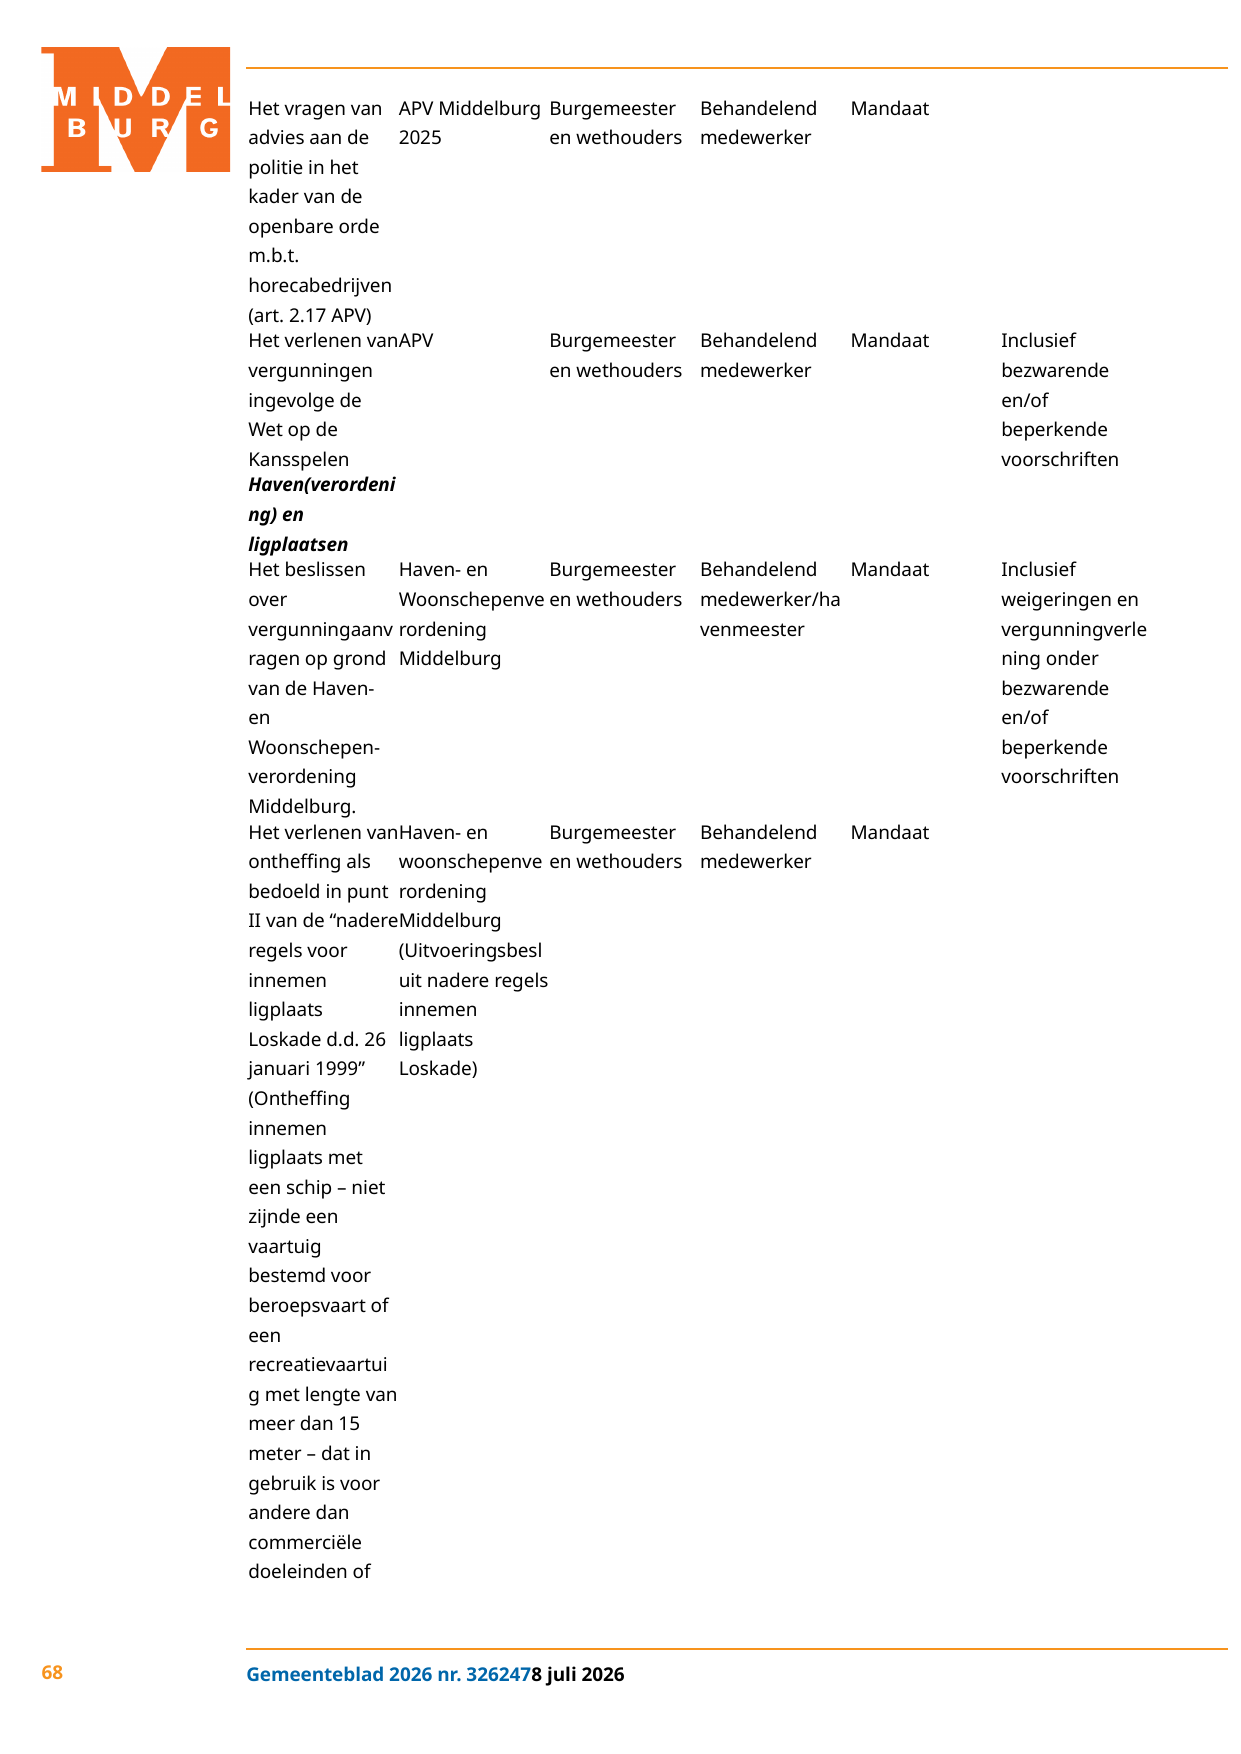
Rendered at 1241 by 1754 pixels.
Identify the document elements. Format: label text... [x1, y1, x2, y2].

table_cell Haven- en Woonschepenverordening Middelburg [399, 557, 549, 819]
table_cell [1001, 819, 1152, 1584]
table_cell Inclusief bezwarende en/of beperkende voorschriften [1001, 328, 1152, 472]
table_cell Behandelend medewerker [700, 95, 850, 328]
picture [41, 47, 231, 172]
table_cell Burgemeester en wethouders [549, 95, 700, 328]
table_cell Het verlenen van ontheffing als bedoeld in punt II van de “nadere regels voor innemen ligplaats Loskade d.d. 26 januari 1999” (Ontheffing innemen ligplaats met een schip – niet zijnde een vaartuig bestemd voor beroepsvaart of een recreatievaartuig met lengte van meer dan 15 meter – dat in gebruik is voor andere dan commerciële doeleinden of [248, 819, 398, 1584]
table_cell Het verlenen van vergunningen ingevolge de Wet op de Kansspelen [248, 328, 398, 472]
table_cell Mandaat [850, 328, 1001, 472]
table_cell [1001, 472, 1152, 557]
table_cell [850, 472, 1001, 557]
table_cell Mandaat [850, 95, 1001, 328]
table_cell Mandaat [850, 557, 1001, 819]
table_cell Haven- en woonschepenverordening Middelburg (Uitvoeringsbesluit nadere regels innemen ligplaats Loskade) [399, 819, 549, 1584]
table_cell Behandelend medewerker/havenmeester [700, 557, 850, 819]
table_cell Burgemeester en wethouders [549, 328, 700, 472]
table_cell Behandelend medewerker [700, 328, 850, 472]
table_cell Haven(verordening) en ligplaatsen [248, 472, 398, 557]
table_cell APV Middelburg 2025 [399, 95, 549, 328]
table_cell [549, 472, 700, 557]
table_cell [1001, 95, 1152, 328]
table_cell Burgemeester en wethouders [549, 819, 700, 1584]
table_cell Burgemeester en wethouders [549, 557, 700, 819]
table_cell Behandelend medewerker [700, 819, 850, 1584]
table_cell Het beslissen over vergunningaanvragen op grond van de Haven- en Woonschepen- verordening Middelburg. [248, 557, 398, 819]
table_cell Mandaat [850, 819, 1001, 1584]
table_cell Het vragen van advies aan de politie in het kader van de openbare orde m.b.t. horecabedrijven (art. 2.17 APV) [248, 95, 398, 328]
table_cell Inclusief weigeringen en vergunningverlening onder bezwarende en/of beperkende voorschriften [1001, 557, 1152, 819]
table_cell [399, 472, 549, 557]
table_cell APV [399, 328, 549, 472]
table_cell [700, 472, 850, 557]
